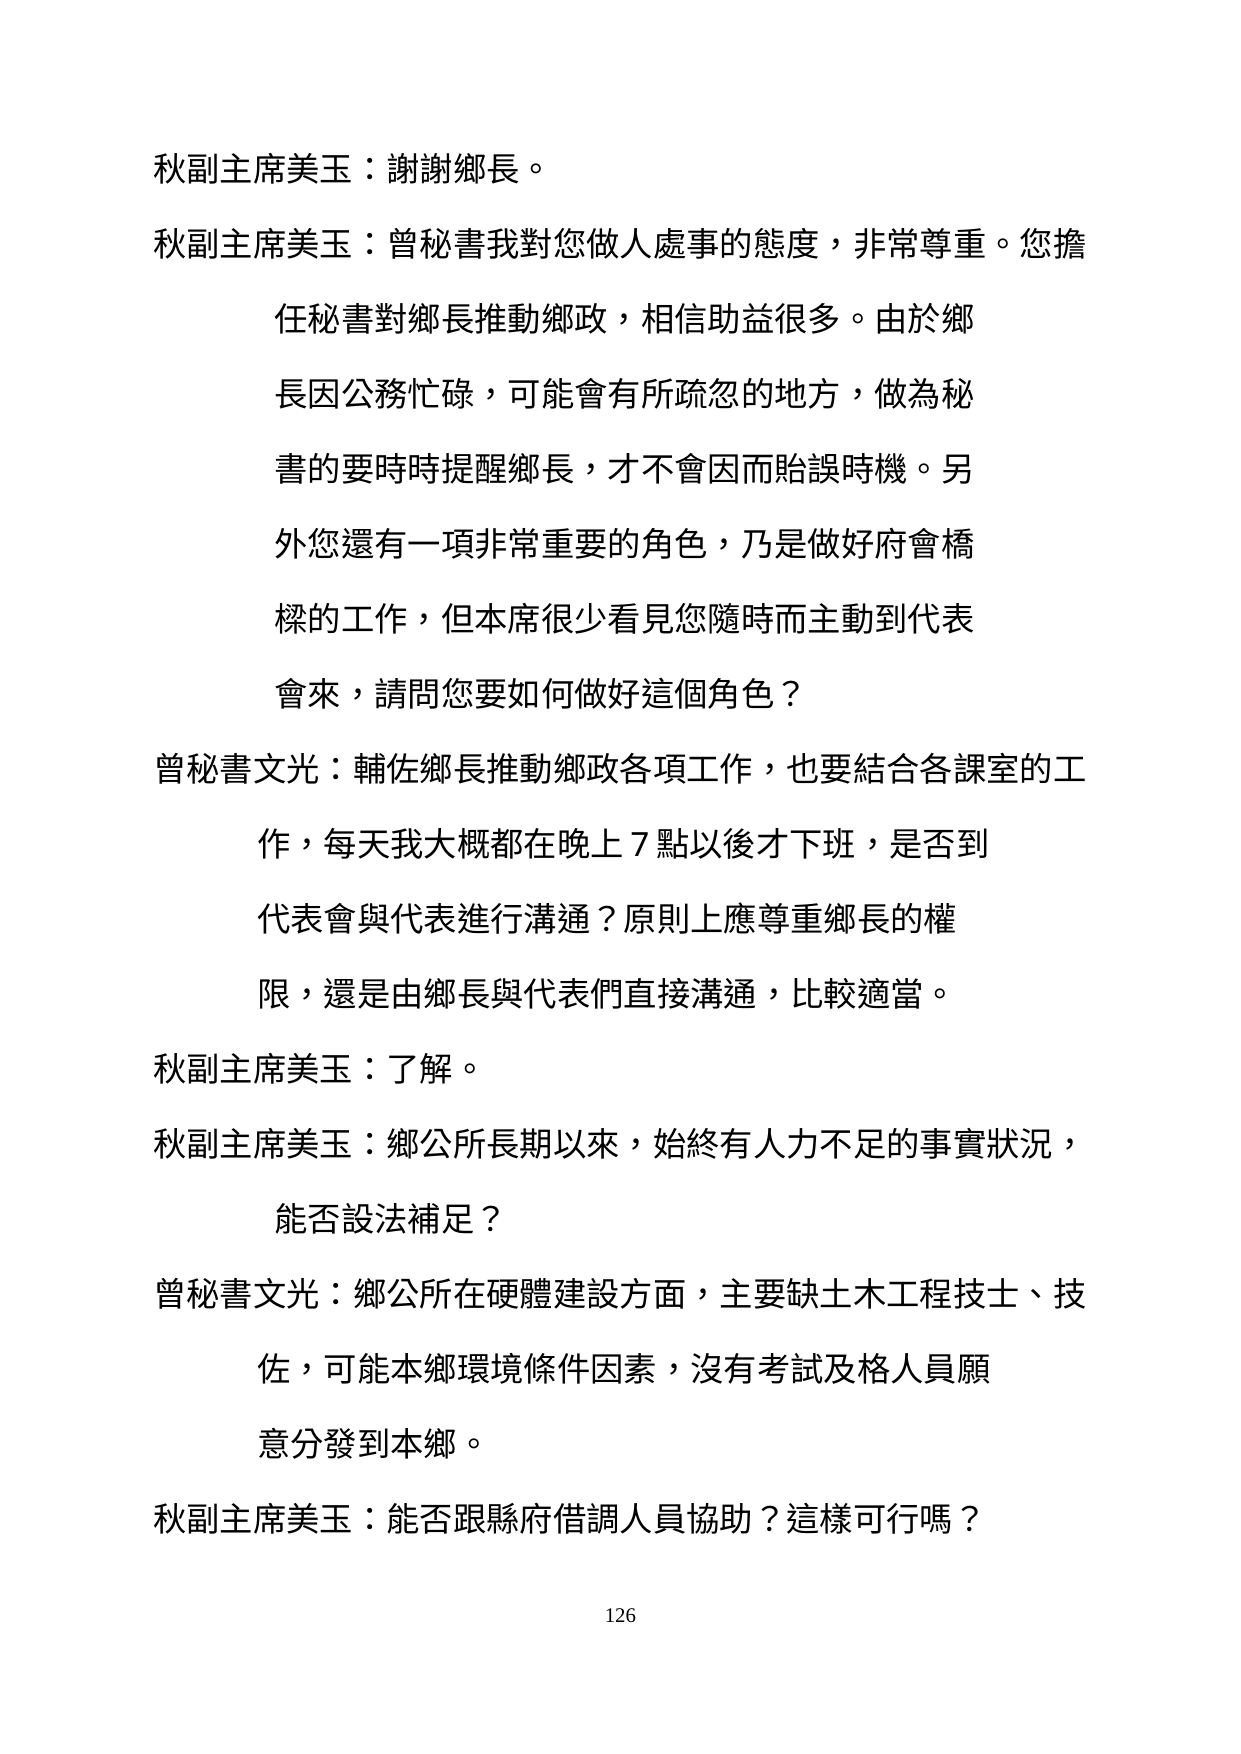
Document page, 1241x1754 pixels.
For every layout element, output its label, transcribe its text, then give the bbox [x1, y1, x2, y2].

text 秋副主席美玉：能否跟縣府借調人員協助？這樣可行嗎？ [118, 1479, 1122, 1554]
text 外您還有一項非常重要的角色，乃是做好府會橋 [118, 504, 1122, 579]
text 作，每天我大概都在晚上7點以後才下班，是否到 [118, 804, 1122, 879]
text 任秘書對鄉長推動鄉政，相信助益很多。由於鄉 [118, 279, 1122, 354]
text 代表會與代表進行溝通？原則上應尊重鄉長的權 [118, 879, 1122, 954]
text 限，還是由鄉長與代表們直接溝通，比較適當。 [118, 954, 1122, 1029]
text 秋副主席美玉：謝謝鄉長。 [118, 129, 1122, 204]
text 長因公務忙碌，可能會有所疏忽的地方，做為秘 [118, 354, 1122, 429]
text 樑的工作，但本席很少看見您隨時而主動到代表 [118, 579, 1122, 654]
text 秋副主席美玉：了解。 [118, 1029, 1122, 1104]
text 秋副主席美玉：鄉公所長期以來，始終有人力不足的事實狀況， [118, 1104, 1122, 1179]
text 佐，可能本鄉環境條件因素，沒有考試及格人員願 [118, 1329, 1122, 1404]
text 會來，請問您要如何做好這個角色？ [118, 654, 1122, 729]
text 意分發到本鄉。 [118, 1404, 1122, 1479]
text 書的要時時提醒鄉長，才不會因而貽誤時機。另 [118, 429, 1122, 504]
text 曾秘書文光：輔佐鄉長推動鄉政各項工作，也要結合各課室的工 [118, 729, 1122, 804]
text 曾秘書文光：鄉公所在硬體建設方面，主要缺土木工程技士、技 [118, 1254, 1122, 1329]
text 秋副主席美玉：曾秘書我對您做人處事的態度，非常尊重。您擔 [118, 204, 1122, 279]
text 能否設法補足？ [118, 1179, 1122, 1254]
